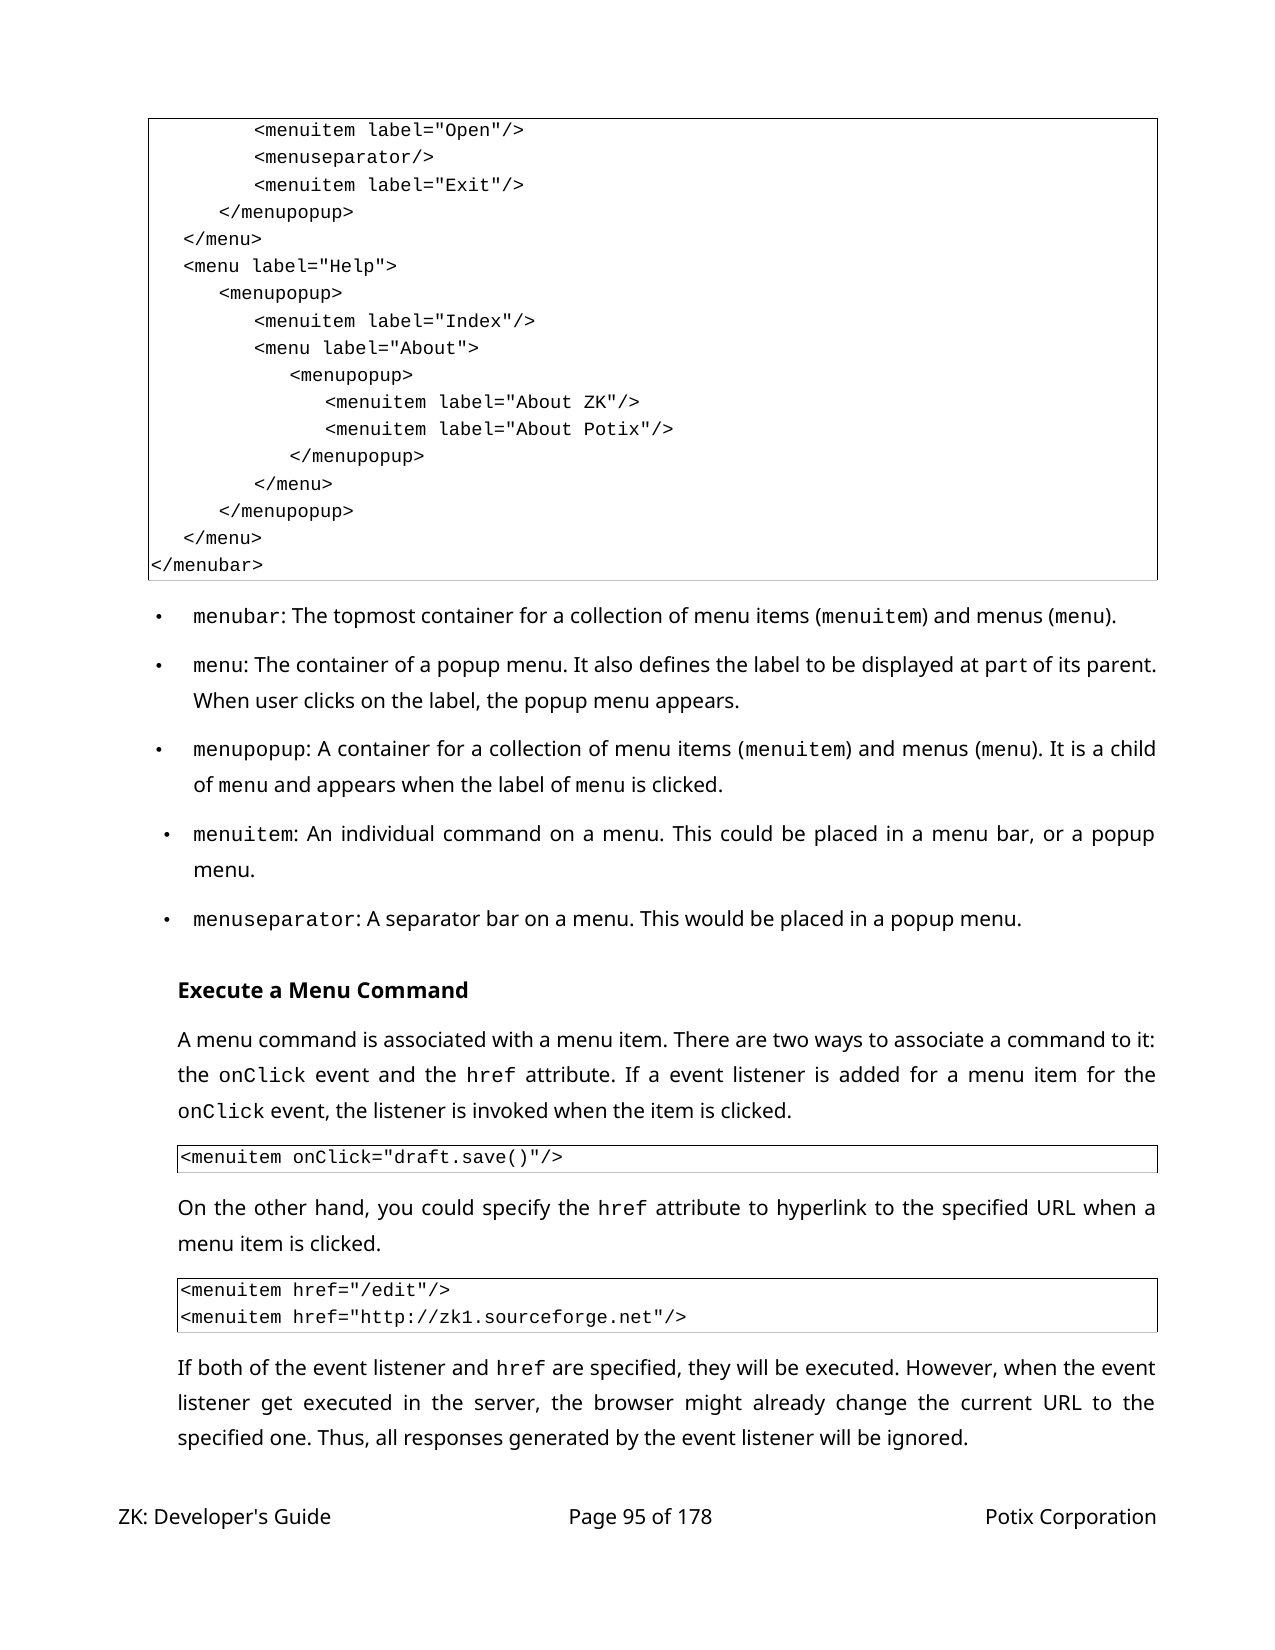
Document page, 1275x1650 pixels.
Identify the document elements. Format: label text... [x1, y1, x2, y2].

text <menuitem label="Index"/> [149, 308, 1157, 333]
list menuitem: An individual command on a menu. This could be placed in a menu bar, or a popup menu. [164, 819, 1157, 883]
text <menuseparator/> [149, 145, 1157, 169]
text <menu label="About"> [149, 336, 1157, 360]
text <menuitem label="About Potix"/> [149, 417, 1157, 441]
text A menu command is associated with a menu item. There are two ways to associate a command to it: the onClick event and the href attribute. If a event listener is added for a menu item for the onClick event, the listener is invoked when the item is clicked. [177, 1025, 1157, 1124]
text <menupopup> [149, 281, 1157, 306]
text <menuitem onClick="draft.save()"/> [178, 1146, 1157, 1172]
text <menuitem label="About ZK"/> [149, 390, 1157, 414]
text On the other hand, you could specify the href attribute to hyperlink to the specified URL when a menu item is clicked. [177, 1193, 1157, 1257]
text <menuitem href="http://zk1.sourceforge.net"/> [178, 1305, 1157, 1332]
text <menuitem label="Exit"/> [149, 172, 1157, 197]
text If both of the event listener and href are specified, they will be executed. However, when the event listener get executed in the server, the browser might already change the current URL to the specified one. Thus, all responses generated by the event listener will be ignored. [177, 1353, 1157, 1452]
text <menuitem href="/edit"/> [178, 1279, 1157, 1302]
text </menubar> [149, 553, 1157, 580]
text <menu label="Help"> [149, 254, 1157, 278]
text <menuitem label="Open"/> [149, 119, 1157, 142]
text <menupopup> [149, 363, 1157, 387]
text </menupopup> [149, 499, 1157, 523]
list menuseparator: A separator bar on a menu. This would be placed in a popup menu. [164, 904, 1157, 932]
list menubar: The topmost container for a collection of menu items (menuitem) and menus (menu). [156, 601, 1157, 629]
text </menu> [149, 526, 1157, 550]
text </menupopup> [149, 444, 1157, 469]
list menupopup: A container for a collection of menu items (menuitem) and menus (menu). It is a child of menu and appears when the label of menu is clicked. [156, 734, 1157, 799]
text </menu> [149, 227, 1157, 251]
list menu: The container of a popup menu. It also defines the label to be displayed at part of its parent. When user clicks on the label, the popup menu appears. [156, 650, 1157, 714]
text </menu> [149, 472, 1157, 496]
text </menupopup> [149, 200, 1157, 224]
subtitle Execute a Menu Command [177, 975, 1157, 1005]
